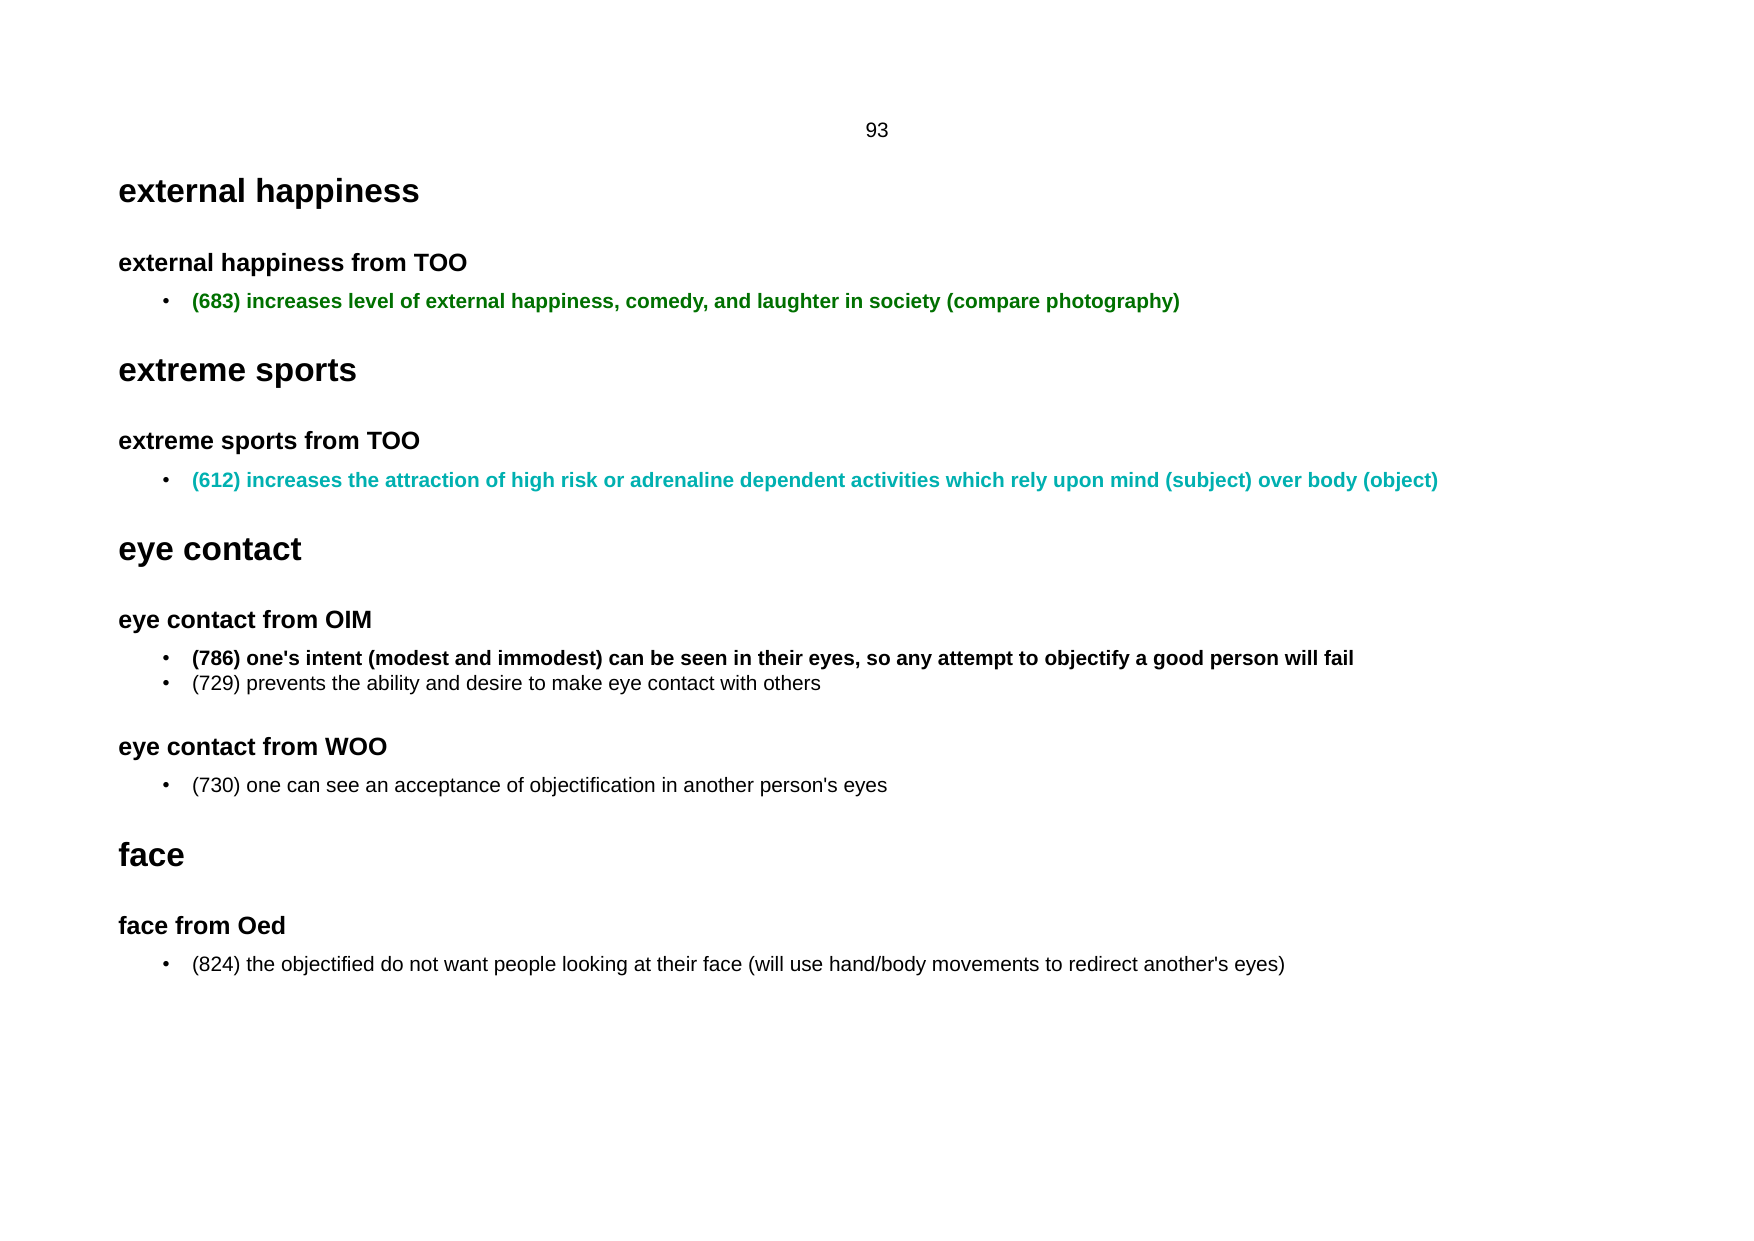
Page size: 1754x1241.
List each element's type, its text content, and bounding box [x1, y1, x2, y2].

list (824) the objectified do not want people looking at their face (will use hand/body movements to redirect another's eyes) [162, 952, 1636, 976]
subtitle face [118, 835, 1636, 873]
subtitle eye contact from WOO [118, 732, 1636, 761]
subtitle eye contact [118, 529, 1636, 567]
list (683) increases level of external happiness, comedy, and laughter in society (compare photography) [162, 289, 1636, 313]
subtitle external happiness [118, 172, 1636, 210]
list (729) prevents the ability and desire to make eye contact with others [162, 670, 1636, 694]
subtitle external happiness from TOO [118, 247, 1636, 276]
subtitle face from Oed [118, 911, 1636, 939]
list (612) increases the attraction of high risk or adrenaline dependent activities which rely upon mind (subject) over body (object) [162, 467, 1636, 492]
subtitle extreme sports [118, 350, 1636, 389]
list (730) one can see an acceptance of objectification in another person's eyes [162, 773, 1636, 797]
subtitle eye contact from OIM [118, 605, 1636, 634]
list (786) one's intent (modest and immodest) can be seen in their eyes, so any attempt to objectify a good person will fail [162, 646, 1636, 670]
subtitle extreme sports from TOO [118, 426, 1636, 455]
